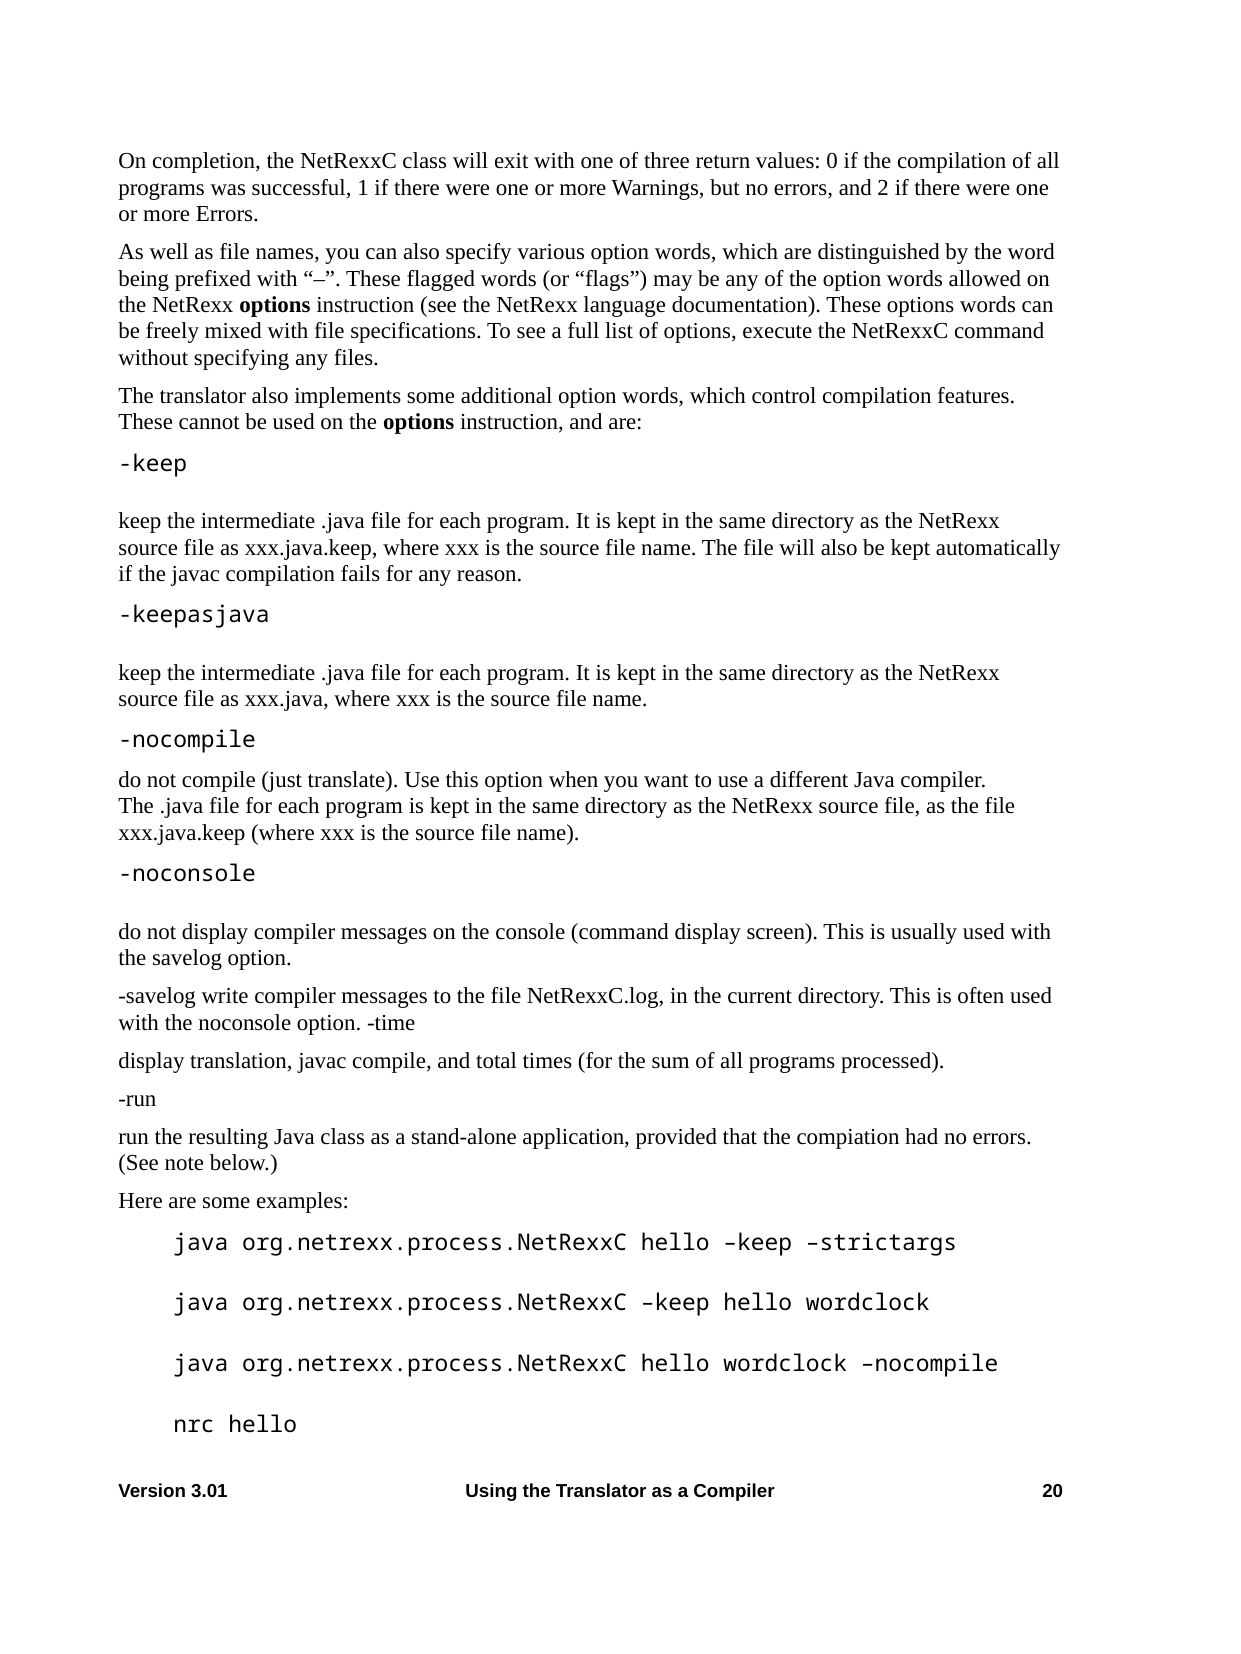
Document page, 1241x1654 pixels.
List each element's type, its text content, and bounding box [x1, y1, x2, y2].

text java org.netrexx.process.NetRexxC –keep hello wordclock [118, 1286, 1063, 1318]
text -nocompile [118, 723, 1063, 754]
text -keepasjava [118, 598, 1063, 629]
text keep the intermediate .java file for each program. It is kept in the same directory as the NetRexx source file as xxx.java, where xxx is the source file name. [118, 659, 1063, 711]
text The translator also implements some additional option words, which control compilation features. These cannot be used on the options instruction, and are: [118, 382, 1063, 435]
text -keep [118, 446, 1063, 478]
text java org.netrexx.process.NetRexxC hello –keep –strictargs [118, 1226, 1063, 1257]
text do not display compiler messages on the console (command display screen). This is usually used with the savelog option. [118, 918, 1063, 971]
text java org.netrexx.process.NetRexxC hello wordclock –nocompile [118, 1347, 1063, 1378]
text On completion, the NetRexxC class will exit with one of three return values: 0 if the compilation of all programs was successful, 1 if there were one or more Warnings, but no errors, and 2 if there were one or more Errors. [118, 148, 1063, 227]
text -savelog write compiler messages to the file NetRexxC.log, in the current directory. This is often used with the noconsole option. -time [118, 982, 1063, 1035]
text nrc hello [118, 1408, 1063, 1439]
text -run [118, 1085, 1063, 1111]
text As well as file names, you can also specify various option words, which are distinguished by the word being prefixed with “–”. These flagged words (or “flags”) may be any of the option words allowed on the NetRexx options instruction (see the NetRexx language documentation). These options words can be freely mixed with file specifications. To see a full list of options, execute the NetRexxC command without specifying any files. [118, 238, 1063, 370]
text keep the intermediate .java file for each program. It is kept in the same directory as the NetRexx source file as xxx.java.keep, where xxx is the source file name. The file will also be kept automatically if the javac compilation fails for any reason. [118, 507, 1063, 586]
text -noconsole [118, 857, 1063, 888]
text Here are some examples: [118, 1187, 1063, 1214]
text do not compile (just translate). Use this option when you want to use a different Java compiler. The .java file for each program is kept in the same directory as the NetRexx source file, as the file xxx.java.keep (where xxx is the source file name). [118, 766, 1063, 845]
text run the resulting Java class as a stand-alone application, provided that the compiation had no errors. (See note below.) [118, 1123, 1063, 1176]
text display translation, javac compile, and total times (for the sum of all programs processed). [118, 1047, 1063, 1073]
